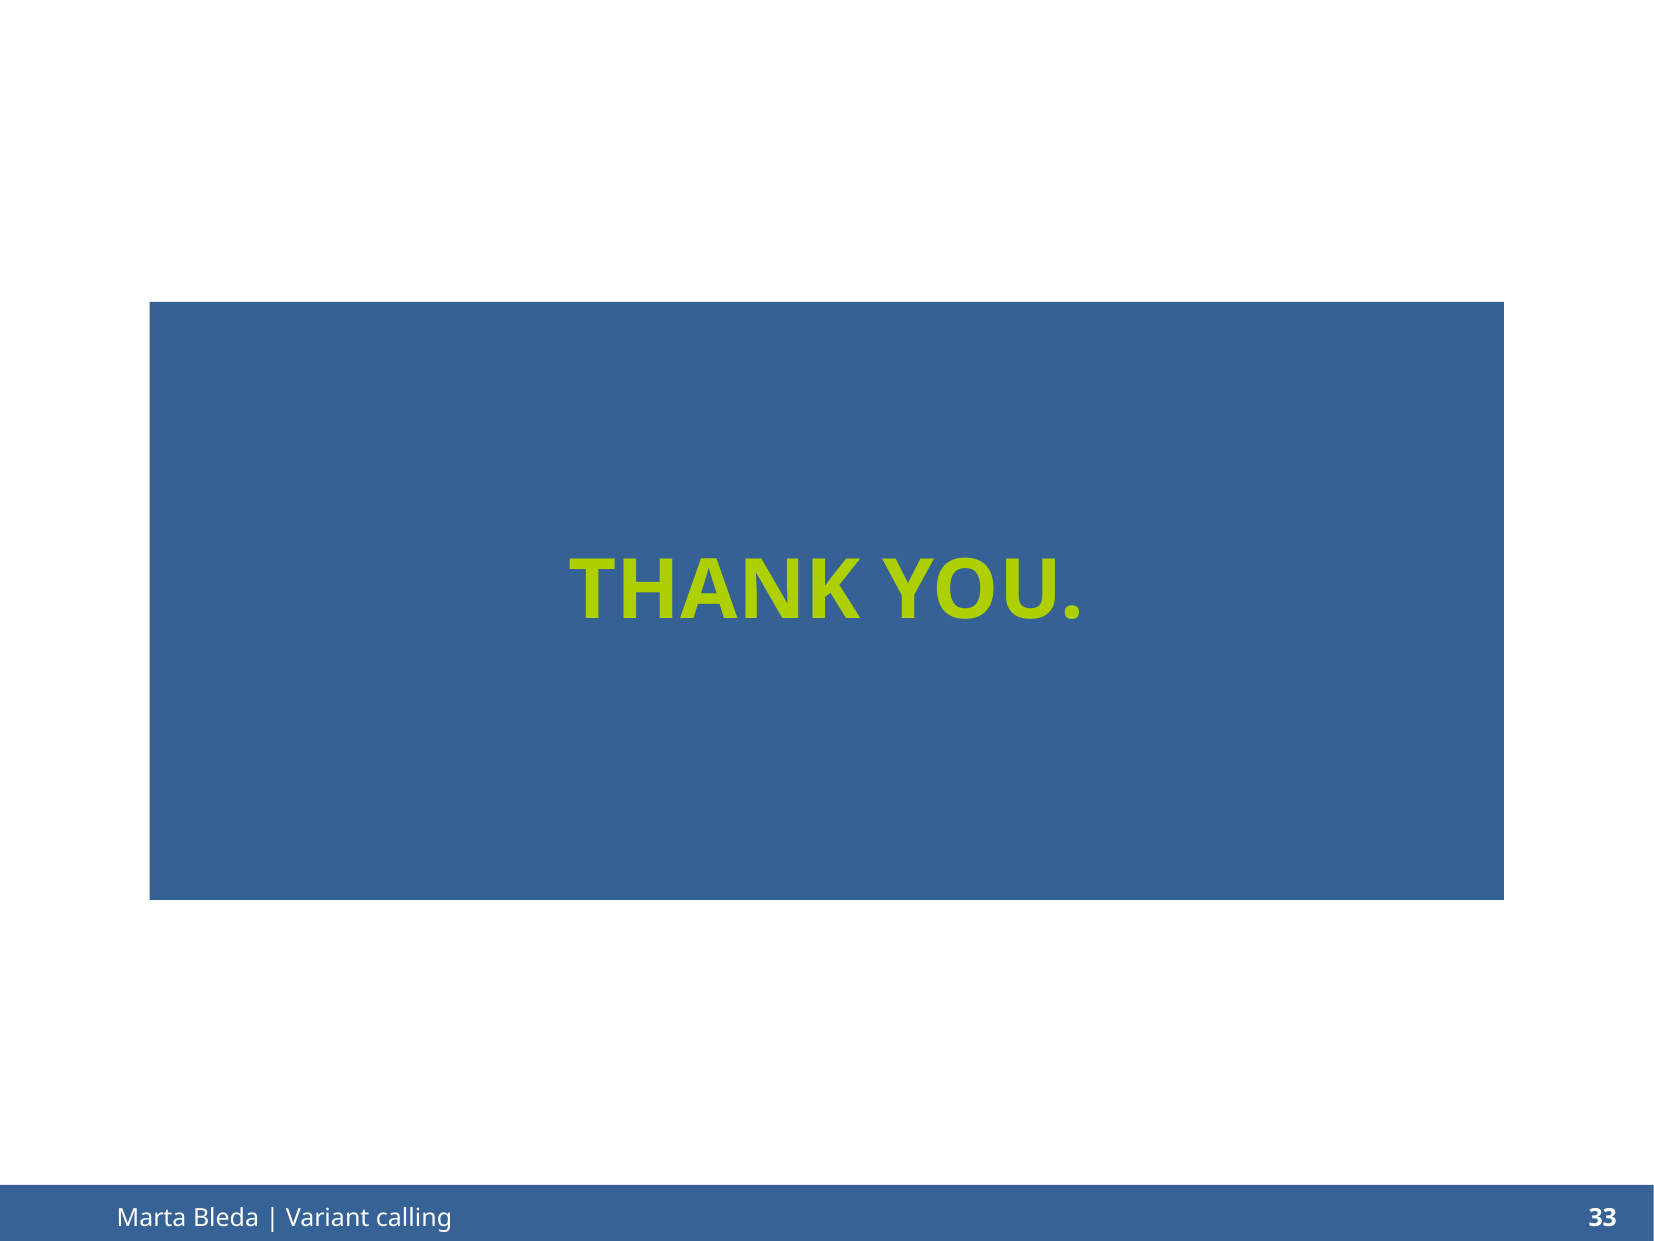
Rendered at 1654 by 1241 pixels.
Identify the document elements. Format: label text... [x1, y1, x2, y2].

title THANK YOU. [219, 482, 1435, 690]
